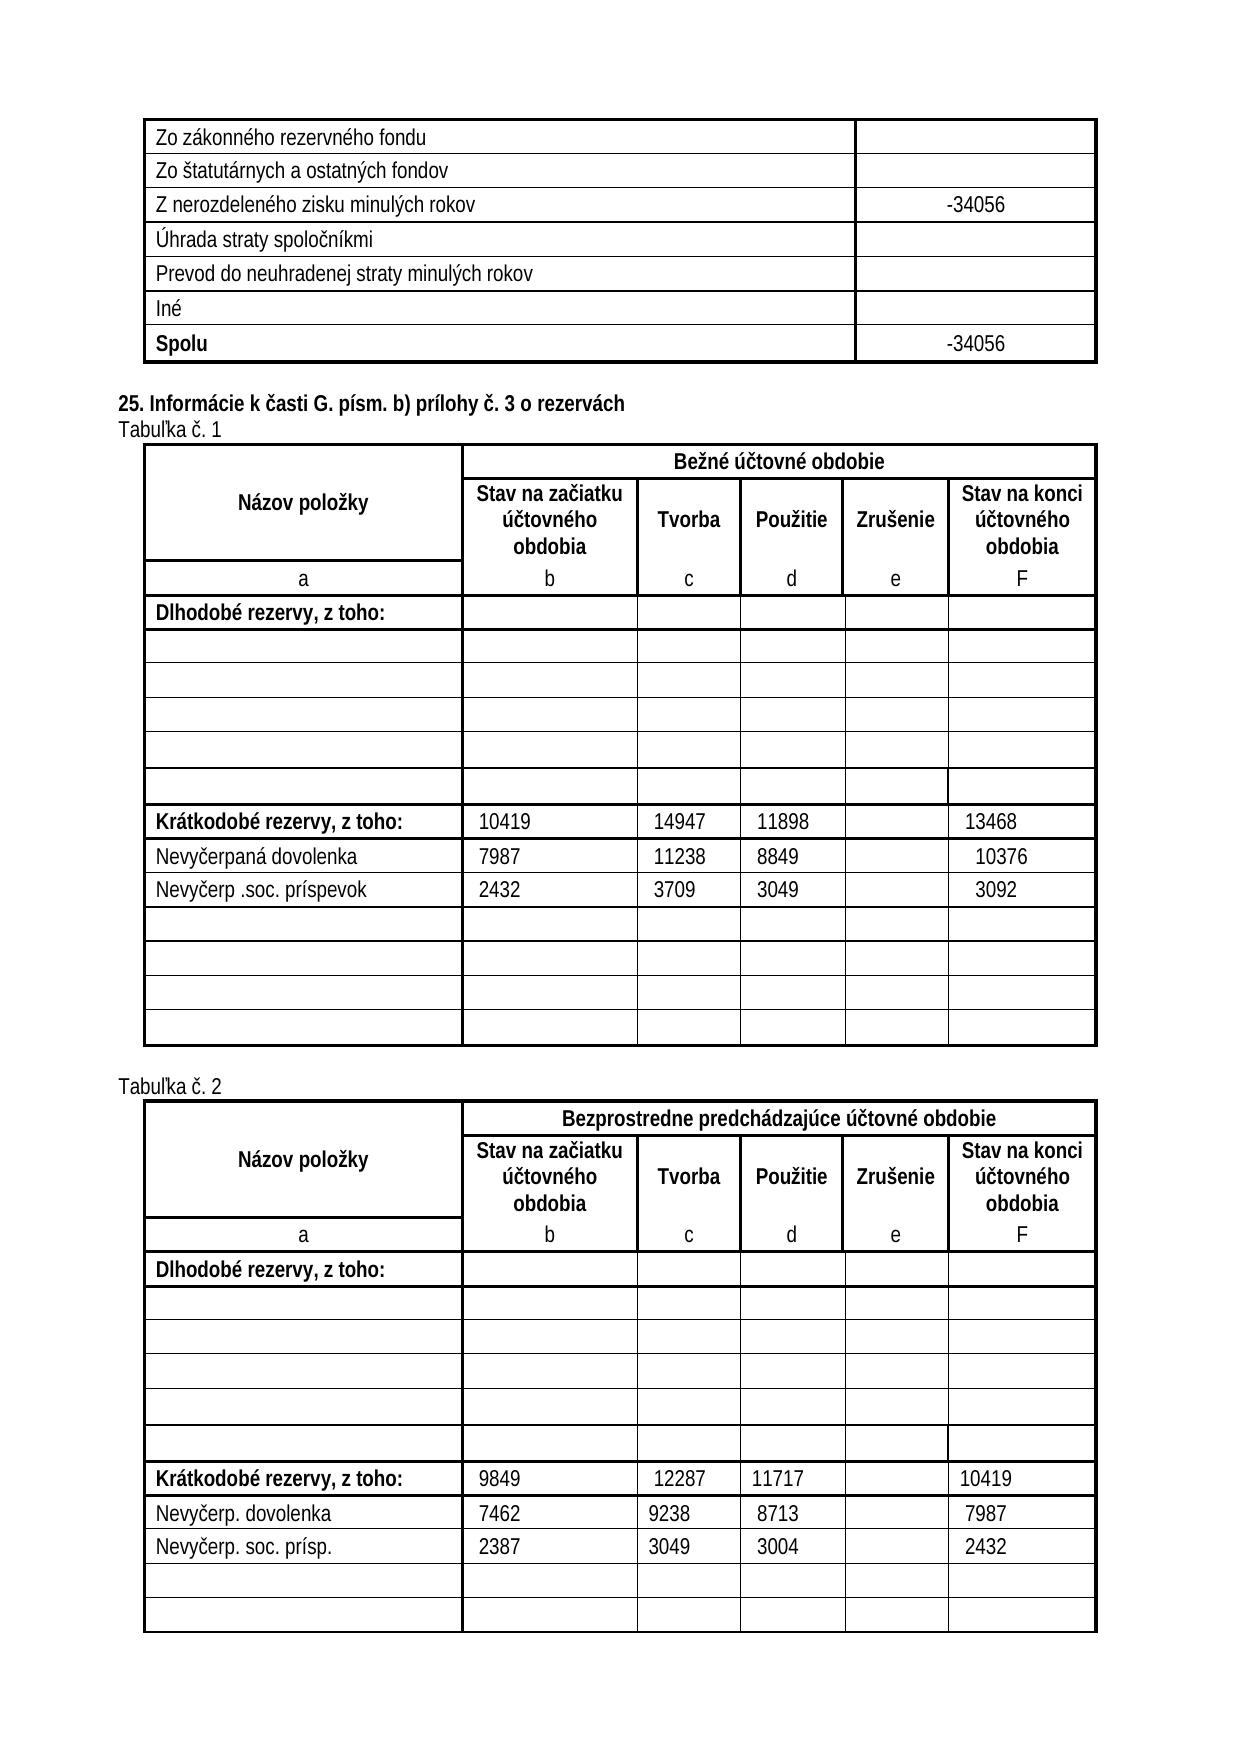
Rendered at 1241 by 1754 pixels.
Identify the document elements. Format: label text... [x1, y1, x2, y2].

table_cell [949, 1010, 1094, 1043]
table_cell Tvorba [639, 1137, 739, 1216]
table_cell 2387 [464, 1529, 637, 1563]
table_cell 2432 [464, 873, 637, 906]
table_cell 3049 [638, 1529, 740, 1563]
table_cell [846, 1320, 948, 1353]
table_cell 7987 [464, 840, 637, 872]
table_cell [741, 769, 845, 803]
table_cell [464, 1564, 637, 1597]
table_cell [741, 1598, 845, 1631]
table_cell [464, 1354, 637, 1388]
table_cell [949, 1253, 1094, 1284]
table_cell [146, 769, 461, 803]
table_header Názov položky [146, 446, 461, 559]
table_cell [846, 806, 948, 837]
table_cell [846, 840, 948, 872]
table_cell [638, 631, 740, 662]
table_cell [846, 597, 948, 628]
table_cell b [464, 559, 636, 593]
table_cell [846, 908, 948, 940]
table_cell Spolu [146, 325, 854, 360]
table_cell 7987 [949, 1497, 1094, 1528]
table_cell [464, 597, 637, 628]
table_cell [464, 698, 637, 731]
table_header Bežné účtovné obdobie [464, 446, 1094, 477]
table_cell [741, 1010, 845, 1043]
table_cell [741, 1564, 845, 1597]
table_cell [638, 663, 740, 697]
table_cell d [742, 1216, 841, 1250]
table_cell [146, 1564, 461, 1597]
table_cell [846, 1354, 948, 1388]
table_cell Stav na začiatku účtovného obdobia [464, 480, 636, 559]
table_cell Zo štatutárnych a ostatných fondov [146, 154, 854, 187]
table_cell [741, 1253, 845, 1284]
table_cell 14947 [638, 806, 740, 837]
text 25. Informácie k časti G. písm. b) prílohy č. 3 o rezervách [118, 390, 1122, 416]
table_cell -34056 [857, 325, 1094, 360]
table_cell [846, 1288, 948, 1319]
table_cell [464, 1288, 637, 1319]
table_cell Nevyčerp. soc. prísp. [146, 1529, 461, 1563]
table_cell [741, 631, 845, 662]
table_cell [949, 663, 1094, 697]
table_cell [741, 732, 845, 767]
table_cell F [950, 1216, 1094, 1250]
table_cell 11717 [741, 1463, 845, 1494]
table_header Názov položky [146, 1103, 461, 1216]
table_cell [146, 1354, 461, 1388]
table_cell Stav na konci účtovného obdobia [950, 480, 1094, 559]
table_cell [741, 597, 845, 628]
table_cell [464, 1253, 637, 1284]
table_cell e [844, 559, 947, 593]
table_cell Krátkodobé rezervy, z toho: [146, 806, 461, 837]
table_cell [741, 1389, 845, 1424]
table_cell [464, 732, 637, 767]
table_cell [638, 1598, 740, 1631]
table_cell Úhrada straty spoločníkmi [146, 223, 854, 256]
table_cell [949, 1288, 1094, 1319]
table_cell [638, 1354, 740, 1388]
table_cell [846, 732, 948, 767]
table_cell [638, 1389, 740, 1424]
table_cell [949, 1389, 1094, 1424]
table_cell c [639, 1216, 739, 1250]
table_cell [146, 732, 461, 767]
table_cell [949, 631, 1094, 662]
table_cell [464, 1389, 637, 1424]
table_cell [846, 942, 948, 975]
table_cell [146, 976, 461, 1009]
table_cell Nevyčerpaná dovolenka [146, 840, 461, 872]
table_cell [846, 1497, 948, 1528]
table_cell [146, 1320, 461, 1353]
table_cell [146, 663, 461, 697]
table_cell [846, 1426, 947, 1459]
table_cell d [742, 559, 841, 593]
table_cell [638, 732, 740, 767]
text Tabuľka č. 1 [118, 416, 1122, 442]
table_cell [846, 663, 948, 697]
table_cell Tvorba [639, 480, 739, 559]
table_cell [846, 1253, 948, 1284]
table_cell [846, 1463, 948, 1494]
table_cell Zrušenie [844, 480, 947, 559]
table_cell 3709 [638, 873, 740, 906]
table_cell e [844, 1216, 947, 1250]
table_cell Zrušenie [844, 1137, 947, 1216]
table_cell -34056 [857, 188, 1094, 221]
table_cell [949, 1564, 1094, 1597]
table_cell 10419 [949, 1463, 1094, 1494]
table_cell [741, 908, 845, 940]
table_cell 8713 [741, 1497, 845, 1528]
table_cell [741, 1426, 845, 1459]
table_cell [464, 1598, 637, 1631]
table_cell [949, 1598, 1094, 1631]
table_cell [846, 1529, 948, 1563]
table_cell Nevyčerp .soc. príspevok [146, 873, 461, 906]
table_cell [846, 1010, 948, 1043]
table_cell Stav na začiatku účtovného obdobia [464, 1137, 636, 1216]
table_cell [741, 1288, 845, 1319]
table_cell [464, 1010, 637, 1043]
table_cell [146, 1389, 461, 1424]
table_cell 11238 [638, 840, 740, 872]
table_cell [638, 976, 740, 1009]
table_cell c [639, 559, 739, 593]
table_cell [146, 1598, 461, 1631]
table_cell 3004 [741, 1529, 845, 1563]
table_cell Nevyčerp. dovolenka [146, 1497, 461, 1528]
table_cell [846, 1389, 948, 1424]
table_cell [638, 1010, 740, 1043]
table_cell [146, 1010, 461, 1043]
table_cell [146, 1426, 461, 1459]
table_cell Z nerozdeleného zisku minulých rokov [146, 188, 854, 221]
table_cell [857, 292, 1094, 324]
table_cell [464, 769, 637, 803]
table_cell [846, 769, 947, 803]
table_header Bezprostredne predchádzajúce účtovné obdobie [464, 1103, 1094, 1134]
table_cell 3092 [949, 873, 1094, 906]
table_cell F [950, 559, 1094, 593]
table_cell Dlhodobé rezervy, z toho: [146, 1253, 461, 1284]
table_cell [146, 908, 461, 940]
table_cell Použitie [742, 480, 841, 559]
table_cell [741, 698, 845, 731]
table_cell [464, 908, 637, 940]
table_cell [638, 942, 740, 975]
table_cell [638, 1426, 740, 1459]
table_cell 2432 [949, 1529, 1094, 1563]
table_cell [857, 257, 1094, 290]
text Tabuľka č. 2 [118, 1073, 1122, 1099]
table_cell [464, 1320, 637, 1353]
table_cell 7462 [464, 1497, 637, 1528]
table_cell [638, 1320, 740, 1353]
table_cell [846, 631, 948, 662]
table_cell [949, 732, 1094, 767]
table_cell [464, 1426, 637, 1459]
table_cell [741, 1354, 845, 1388]
table_cell [638, 1288, 740, 1319]
table_cell a [146, 562, 461, 593]
table_cell [857, 223, 1094, 256]
table_cell [846, 873, 948, 906]
table_cell [846, 976, 948, 1009]
table_cell [949, 1354, 1094, 1388]
table_cell Stav na konci účtovného obdobia [950, 1137, 1094, 1216]
table_cell [741, 663, 845, 697]
table_cell Prevod do neuhradenej straty minulých rokov [146, 257, 854, 290]
table_cell Zo zákonného rezervného fondu [146, 121, 854, 152]
table_cell [949, 908, 1094, 940]
table_cell [638, 1564, 740, 1597]
table_cell [146, 942, 461, 975]
table_cell [949, 942, 1094, 975]
table_cell 13468 [949, 806, 1094, 837]
table_cell [741, 942, 845, 975]
table_cell [949, 1320, 1094, 1353]
table_cell 10419 [464, 806, 637, 837]
table_cell [857, 154, 1094, 187]
table_cell [949, 597, 1094, 628]
table_cell [638, 597, 740, 628]
table_cell [638, 1253, 740, 1284]
table_cell 12287 [638, 1463, 740, 1494]
table_cell Iné [146, 292, 854, 324]
table_cell [146, 698, 461, 731]
table_cell [638, 908, 740, 940]
table_cell [741, 976, 845, 1009]
table_cell Dlhodobé rezervy, z toho: [146, 597, 461, 628]
table_cell [464, 631, 637, 662]
table_cell 10376 [949, 840, 1094, 872]
table_cell [857, 121, 1094, 152]
table_cell [464, 663, 637, 697]
table_cell 9849 [464, 1463, 637, 1494]
table_cell [949, 698, 1094, 731]
table_cell [846, 1598, 948, 1631]
table_cell [146, 1288, 461, 1319]
table_cell 8849 [741, 840, 845, 872]
table_cell [146, 631, 461, 662]
table_cell [464, 942, 637, 975]
table_cell [638, 698, 740, 731]
table_cell Použitie [742, 1137, 841, 1216]
table_cell [846, 1564, 948, 1597]
table_cell [741, 1320, 845, 1353]
table_cell 9238 [638, 1497, 740, 1528]
table_cell Krátkodobé rezervy, z toho: [146, 1463, 461, 1494]
table_cell [949, 976, 1094, 1009]
table_cell b [464, 1216, 636, 1250]
table_cell [949, 1426, 1094, 1459]
table_cell [638, 769, 740, 803]
table_cell [949, 769, 1094, 803]
table_cell [846, 698, 948, 731]
table_cell a [146, 1219, 461, 1250]
table_cell [464, 976, 637, 1009]
table_cell 3049 [741, 873, 845, 906]
table_cell 11898 [741, 806, 845, 837]
